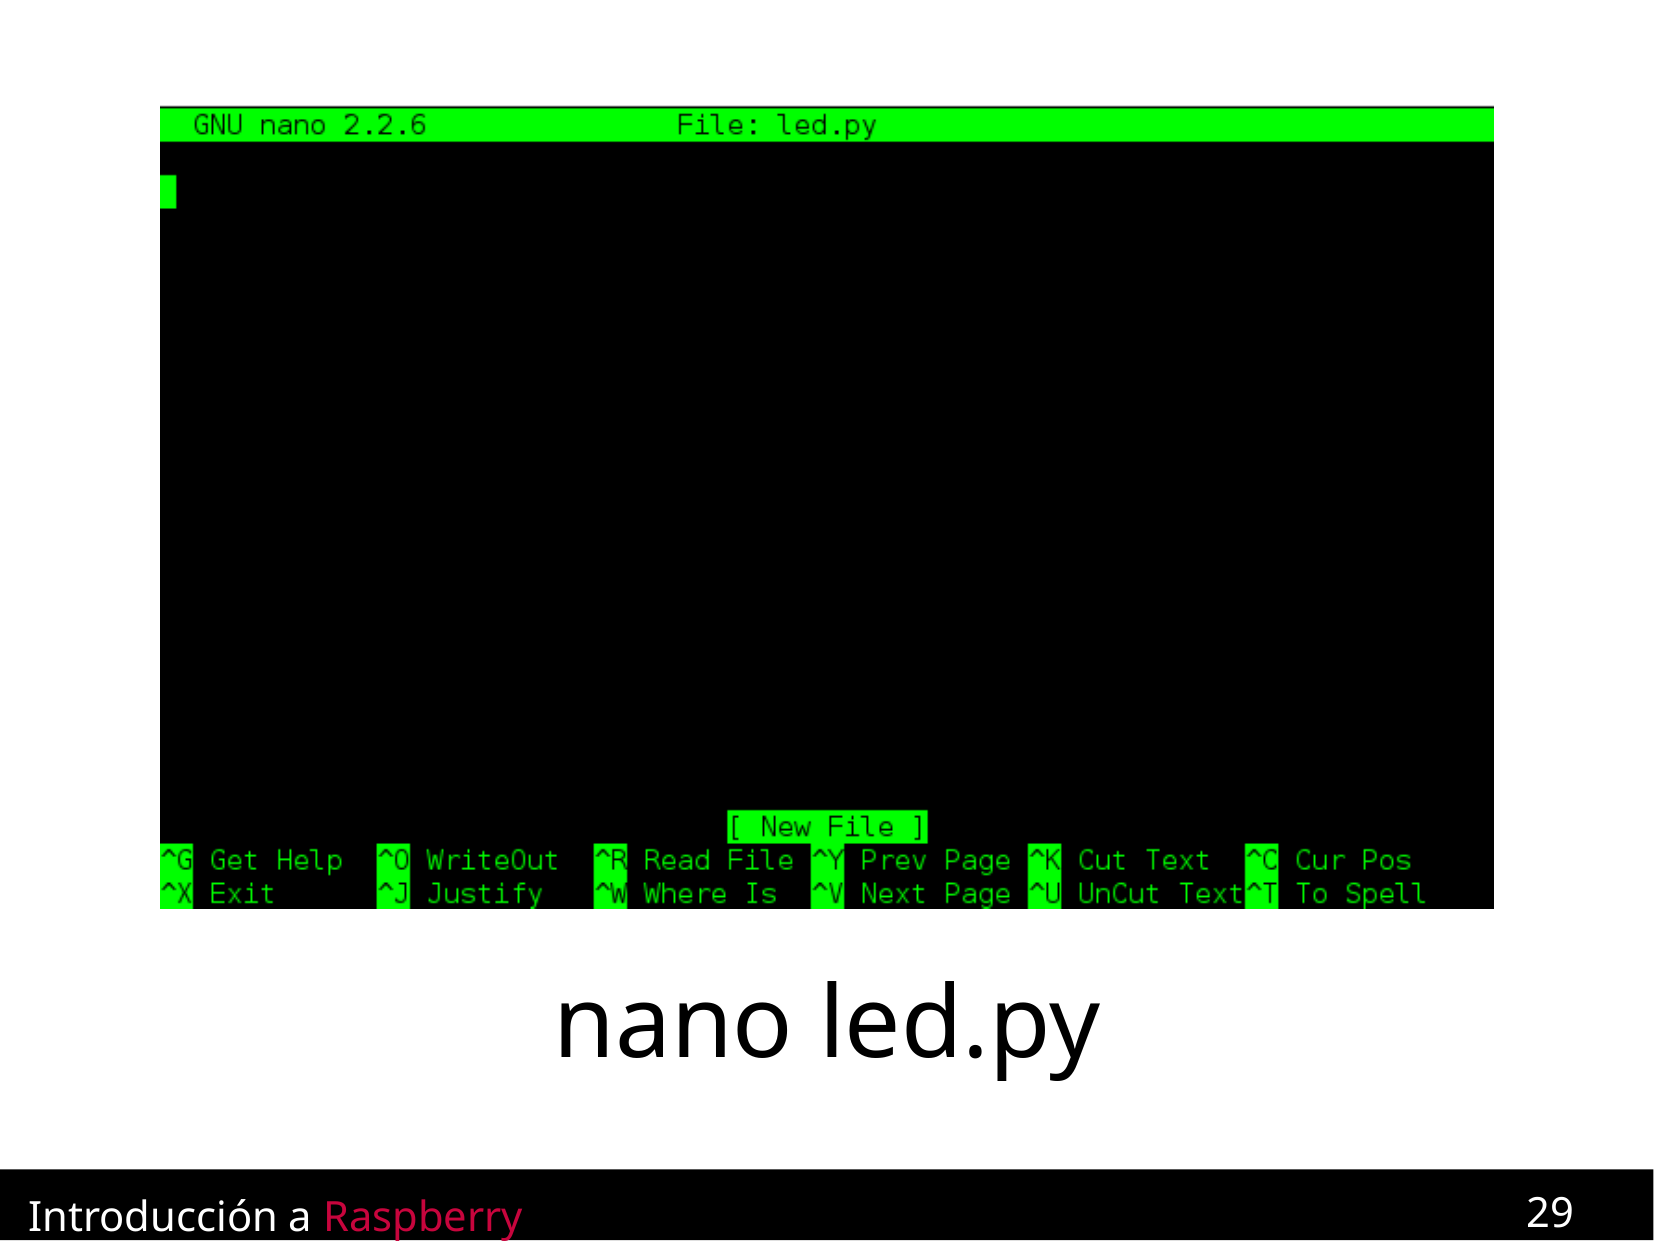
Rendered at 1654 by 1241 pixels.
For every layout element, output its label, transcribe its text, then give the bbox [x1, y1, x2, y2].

picture [160, 105, 1494, 909]
text_box [1521, 1175, 1654, 1241]
text_box [0, 0, 1654, 1241]
title nano led.py [82, 915, 1572, 1123]
text_box Introducción a Raspberry Pi [13, 1179, 556, 1241]
